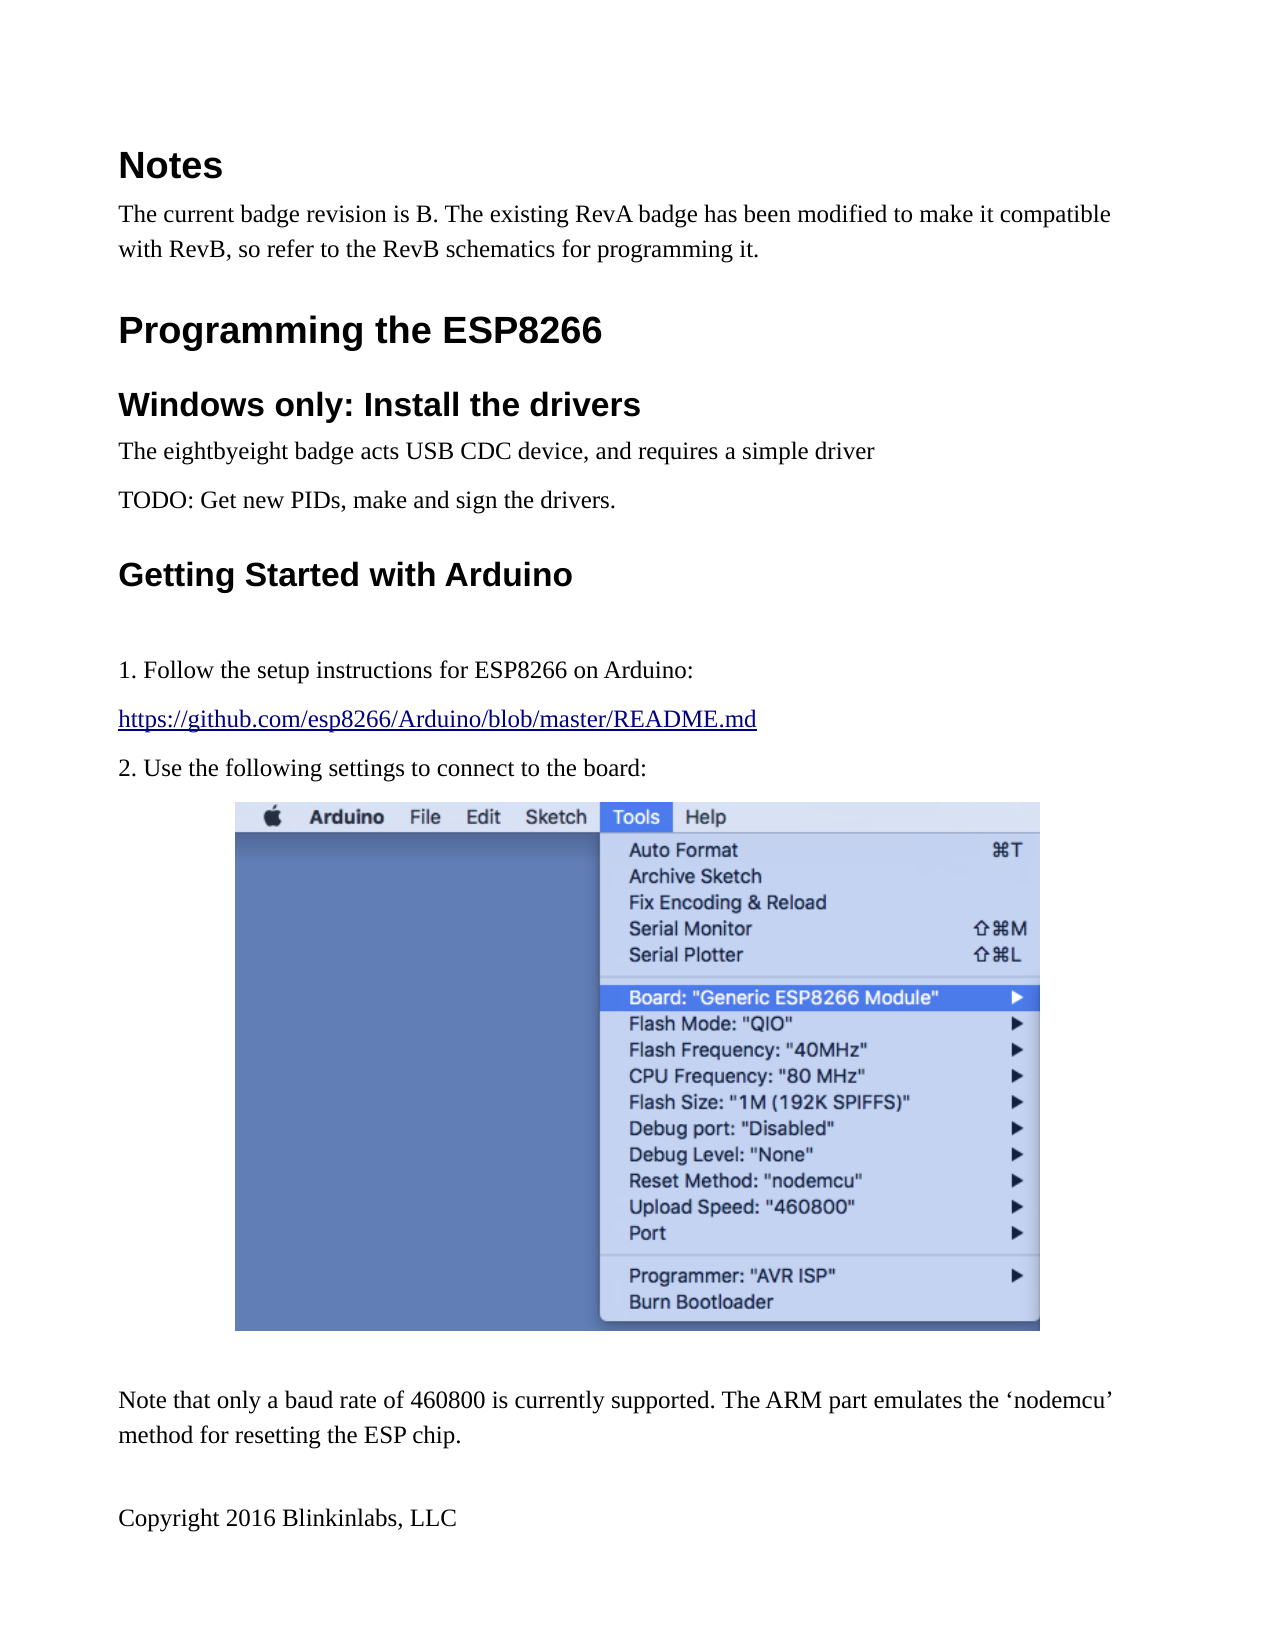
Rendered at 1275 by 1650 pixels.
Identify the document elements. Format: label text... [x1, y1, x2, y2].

text Note that only a baud rate of 460800 is currently supported. The ARM part emulates the ‘nodemcu’ method for resetting the ESP chip. [118, 1386, 1157, 1449]
picture [235, 802, 1040, 1331]
text https://github.com/esp8266/Arduino/blob/master/README.md [118, 704, 1157, 733]
subtitle Windows only: Install the drivers [118, 385, 1157, 423]
text TODO: Get new PIDs, make and sign the drivers. [118, 485, 1157, 514]
text 2. Use the following settings to connect to the board: [118, 753, 1157, 782]
subtitle Getting Started with Arduino [118, 555, 1157, 593]
text The eightbyeight badge acts USB CDC device, and requires a simple driver [118, 436, 1157, 465]
text 1. Follow the setup instructions for ESP8266 on Arduino: [118, 655, 1157, 684]
subtitle Notes [118, 143, 1157, 187]
text The current badge revision is B. The existing RevA badge has been modified to make it compatible with RevB, so refer to the RevB schematics for programming it. [118, 199, 1157, 262]
subtitle Programming the ESP8266 [118, 308, 1157, 351]
